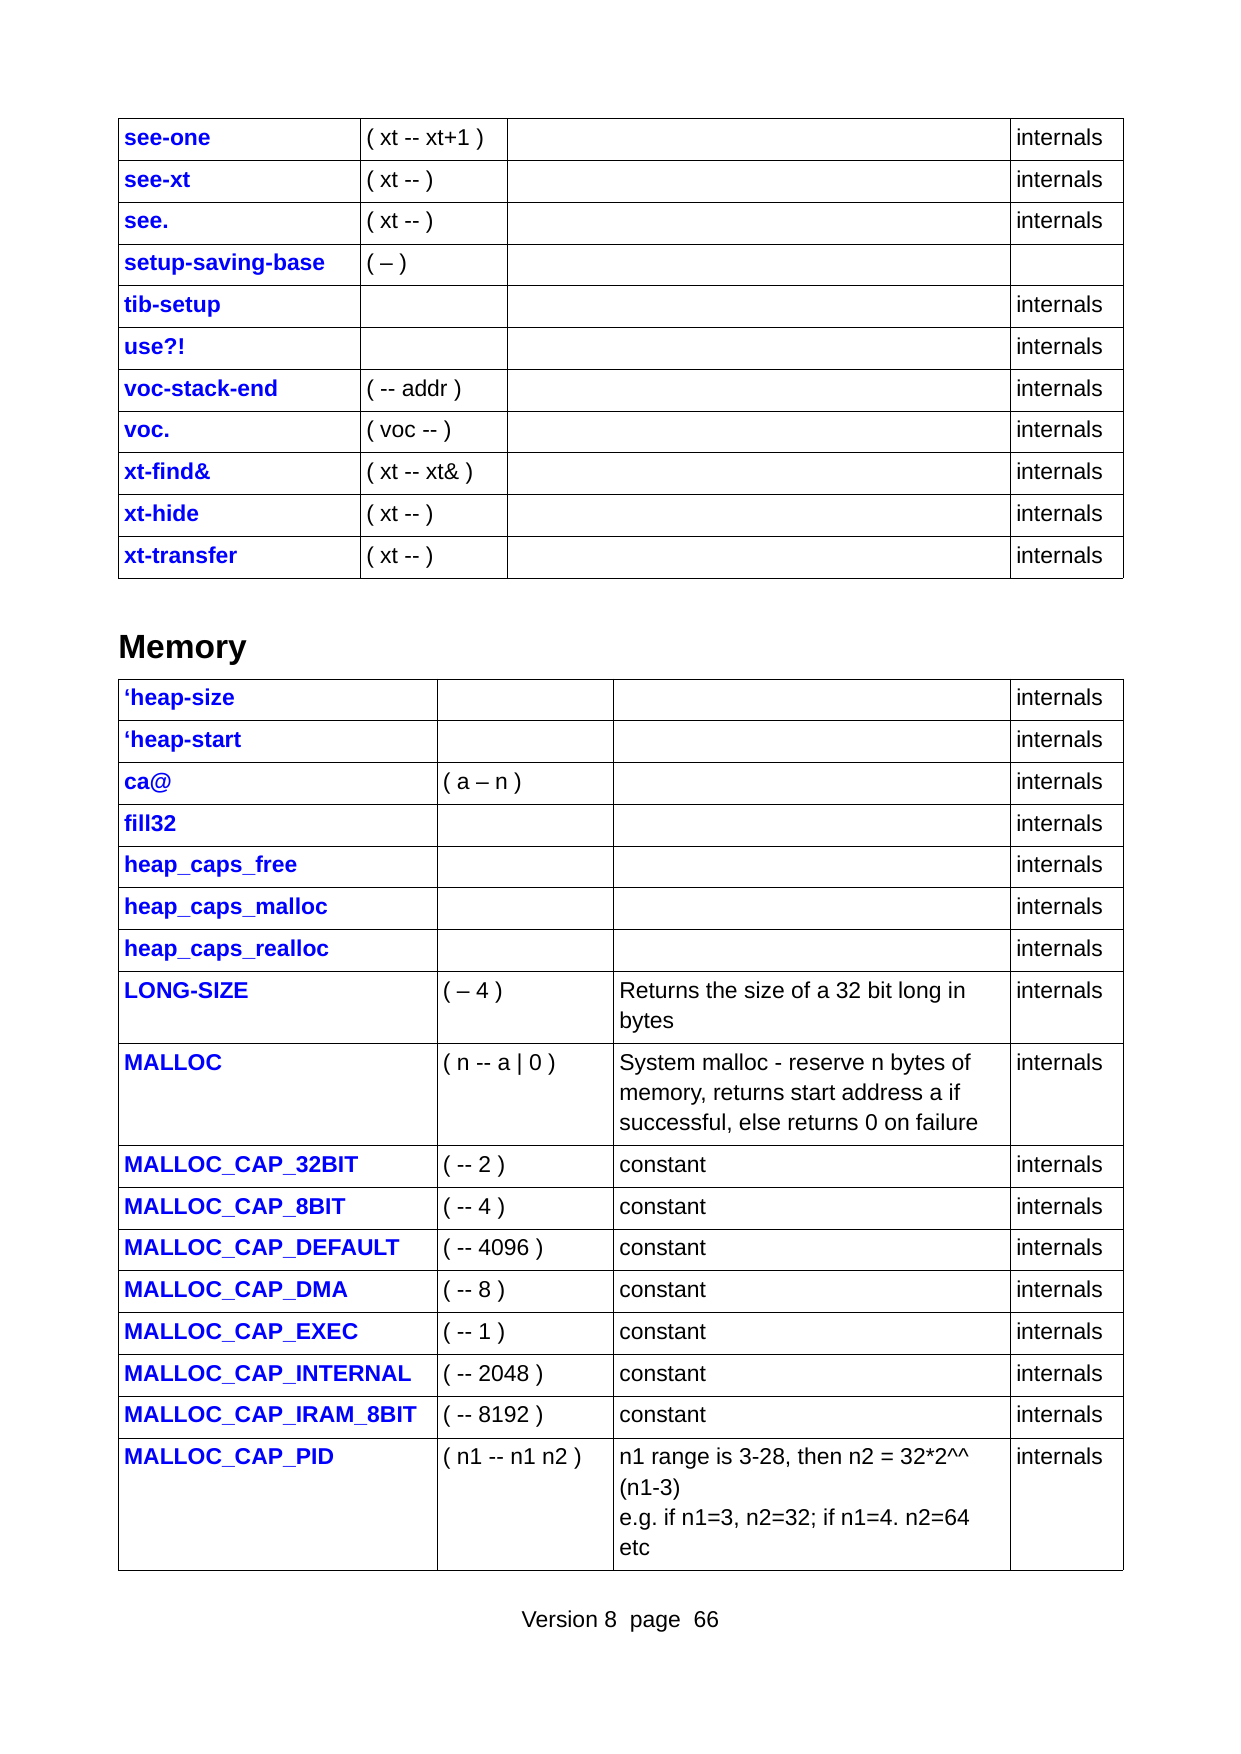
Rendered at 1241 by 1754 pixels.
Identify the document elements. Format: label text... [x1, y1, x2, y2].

table_cell internals [1011, 1397, 1123, 1437]
table_cell internals [1011, 1355, 1123, 1396]
table_cell ( -- 2 ) [438, 1146, 613, 1187]
table_cell heap_caps_free [119, 847, 437, 887]
table_cell [508, 370, 1010, 411]
table_cell internals [1011, 203, 1123, 243]
table_cell [438, 888, 613, 929]
table_cell [508, 453, 1010, 494]
table_cell internals [1011, 1271, 1123, 1312]
table_cell tib-setup [119, 286, 360, 327]
table_cell use?! [119, 328, 360, 369]
table_cell xt-hide [119, 495, 360, 536]
table_cell [438, 847, 613, 887]
table_cell internals [1011, 721, 1123, 762]
table_cell internals [1011, 972, 1123, 1043]
table_cell ( n -- a | 0 ) [438, 1044, 613, 1145]
table_cell [508, 328, 1010, 369]
table_cell ‘heap-start [119, 721, 437, 762]
table_cell MALLOC_CAP_PID [119, 1439, 437, 1570]
table_cell internals [1011, 805, 1123, 846]
table_cell constant [614, 1271, 1010, 1312]
table_cell [614, 805, 1010, 846]
table_cell constant [614, 1313, 1010, 1354]
table_cell ca@ [119, 763, 437, 804]
table_cell heap_caps_malloc [119, 888, 437, 929]
table_cell ( -- 4096 ) [438, 1230, 613, 1270]
table_cell constant [614, 1397, 1010, 1437]
table_cell [508, 495, 1010, 536]
table_cell ( n1 -- n1 n2 ) [438, 1439, 613, 1570]
table_cell ( -- 8192 ) [438, 1397, 613, 1437]
table_cell [438, 805, 613, 846]
table_cell ( -- 2048 ) [438, 1355, 613, 1396]
table_cell internals [1011, 453, 1123, 494]
table_cell internals [1011, 1313, 1123, 1354]
table_cell voc. [119, 412, 360, 452]
table_cell MALLOC_CAP_IRAM_8BIT [119, 1397, 437, 1437]
table_header ‘heap-size [119, 680, 437, 720]
table_cell ( -- addr ) [361, 370, 507, 411]
table_cell LONG-SIZE [119, 972, 437, 1043]
table_cell [361, 286, 507, 327]
table_cell internals [1011, 1230, 1123, 1270]
table_cell ( xt -- ) [361, 203, 507, 243]
table_cell [614, 847, 1010, 887]
table_cell MALLOC_CAP_EXEC [119, 1313, 437, 1354]
table_cell setup-saving-base [119, 245, 360, 285]
table_cell ( xt -- ) [361, 161, 507, 202]
table_cell [508, 119, 1010, 160]
table_cell internals [1011, 412, 1123, 452]
table_cell internals [1011, 495, 1123, 536]
table_cell [438, 721, 613, 762]
table_cell [508, 537, 1010, 578]
table_cell System malloc - reserve n bytes of memory, returns start address a if successful, else returns 0 on failure [614, 1044, 1010, 1145]
table_cell ( xt -- xt+1 ) [361, 119, 507, 160]
table_cell [614, 721, 1010, 762]
table_cell MALLOC_CAP_INTERNAL [119, 1355, 437, 1396]
table_cell ( -- 8 ) [438, 1271, 613, 1312]
table_cell MALLOC [119, 1044, 437, 1145]
table_cell internals [1011, 1188, 1123, 1228]
table_cell internals [1011, 1146, 1123, 1187]
table_cell [508, 161, 1010, 202]
table_cell xt-transfer [119, 537, 360, 578]
table_cell internals [1011, 370, 1123, 411]
table_cell internals [1011, 847, 1123, 887]
table_cell MALLOC_CAP_8BIT [119, 1188, 437, 1228]
table_cell internals [1011, 1044, 1123, 1145]
table_cell constant [614, 1355, 1010, 1396]
table_cell [508, 286, 1010, 327]
table_cell internals [1011, 328, 1123, 369]
table_cell [508, 412, 1010, 452]
table_cell internals [1011, 1439, 1123, 1570]
table_cell constant [614, 1230, 1010, 1270]
table_header [614, 680, 1010, 720]
table_cell [614, 888, 1010, 929]
table_cell ( -- 1 ) [438, 1313, 613, 1354]
table_cell heap_caps_realloc [119, 930, 437, 971]
table_header internals [1011, 680, 1123, 720]
table_cell see-one [119, 119, 360, 160]
table_cell internals [1011, 119, 1123, 160]
table_cell Returns the size of a 32 bit long in bytes [614, 972, 1010, 1043]
table_cell see. [119, 203, 360, 243]
table_cell internals [1011, 930, 1123, 971]
table_cell constant [614, 1188, 1010, 1228]
table_cell ( -- 4 ) [438, 1188, 613, 1228]
table_cell xt-find& [119, 453, 360, 494]
table_cell internals [1011, 537, 1123, 578]
table_cell MALLOC_CAP_DEFAULT [119, 1230, 437, 1270]
table_cell internals [1011, 763, 1123, 804]
table_cell ( xt -- ) [361, 495, 507, 536]
table_cell ( voc -- ) [361, 412, 507, 452]
table_cell internals [1011, 286, 1123, 327]
table_cell internals [1011, 888, 1123, 929]
table_cell voc-stack-end [119, 370, 360, 411]
table_cell [614, 763, 1010, 804]
table_cell ( a – n ) [438, 763, 613, 804]
table_cell internals [1011, 161, 1123, 202]
table_cell n1 range is 3-28, then n2 = 32*2^^ (n1-3) e.g. if n1=3, n2=32; if n1=4. n2=64 etc [614, 1439, 1010, 1570]
table_cell MALLOC_CAP_32BIT [119, 1146, 437, 1187]
table_cell fill32 [119, 805, 437, 846]
subtitle Memory [118, 627, 1122, 666]
table_cell [438, 930, 613, 971]
table_cell [614, 930, 1010, 971]
table_cell [361, 328, 507, 369]
table_header [438, 680, 613, 720]
table_cell ( xt -- ) [361, 537, 507, 578]
table_cell [508, 245, 1010, 285]
table_cell ( – 4 ) [438, 972, 613, 1043]
table_cell constant [614, 1146, 1010, 1187]
table_cell MALLOC_CAP_DMA [119, 1271, 437, 1312]
table_cell ( – ) [361, 245, 507, 285]
table_cell see-xt [119, 161, 360, 202]
table_cell [508, 203, 1010, 243]
table_cell ( xt -- xt& ) [361, 453, 507, 494]
table_cell [1011, 245, 1123, 285]
